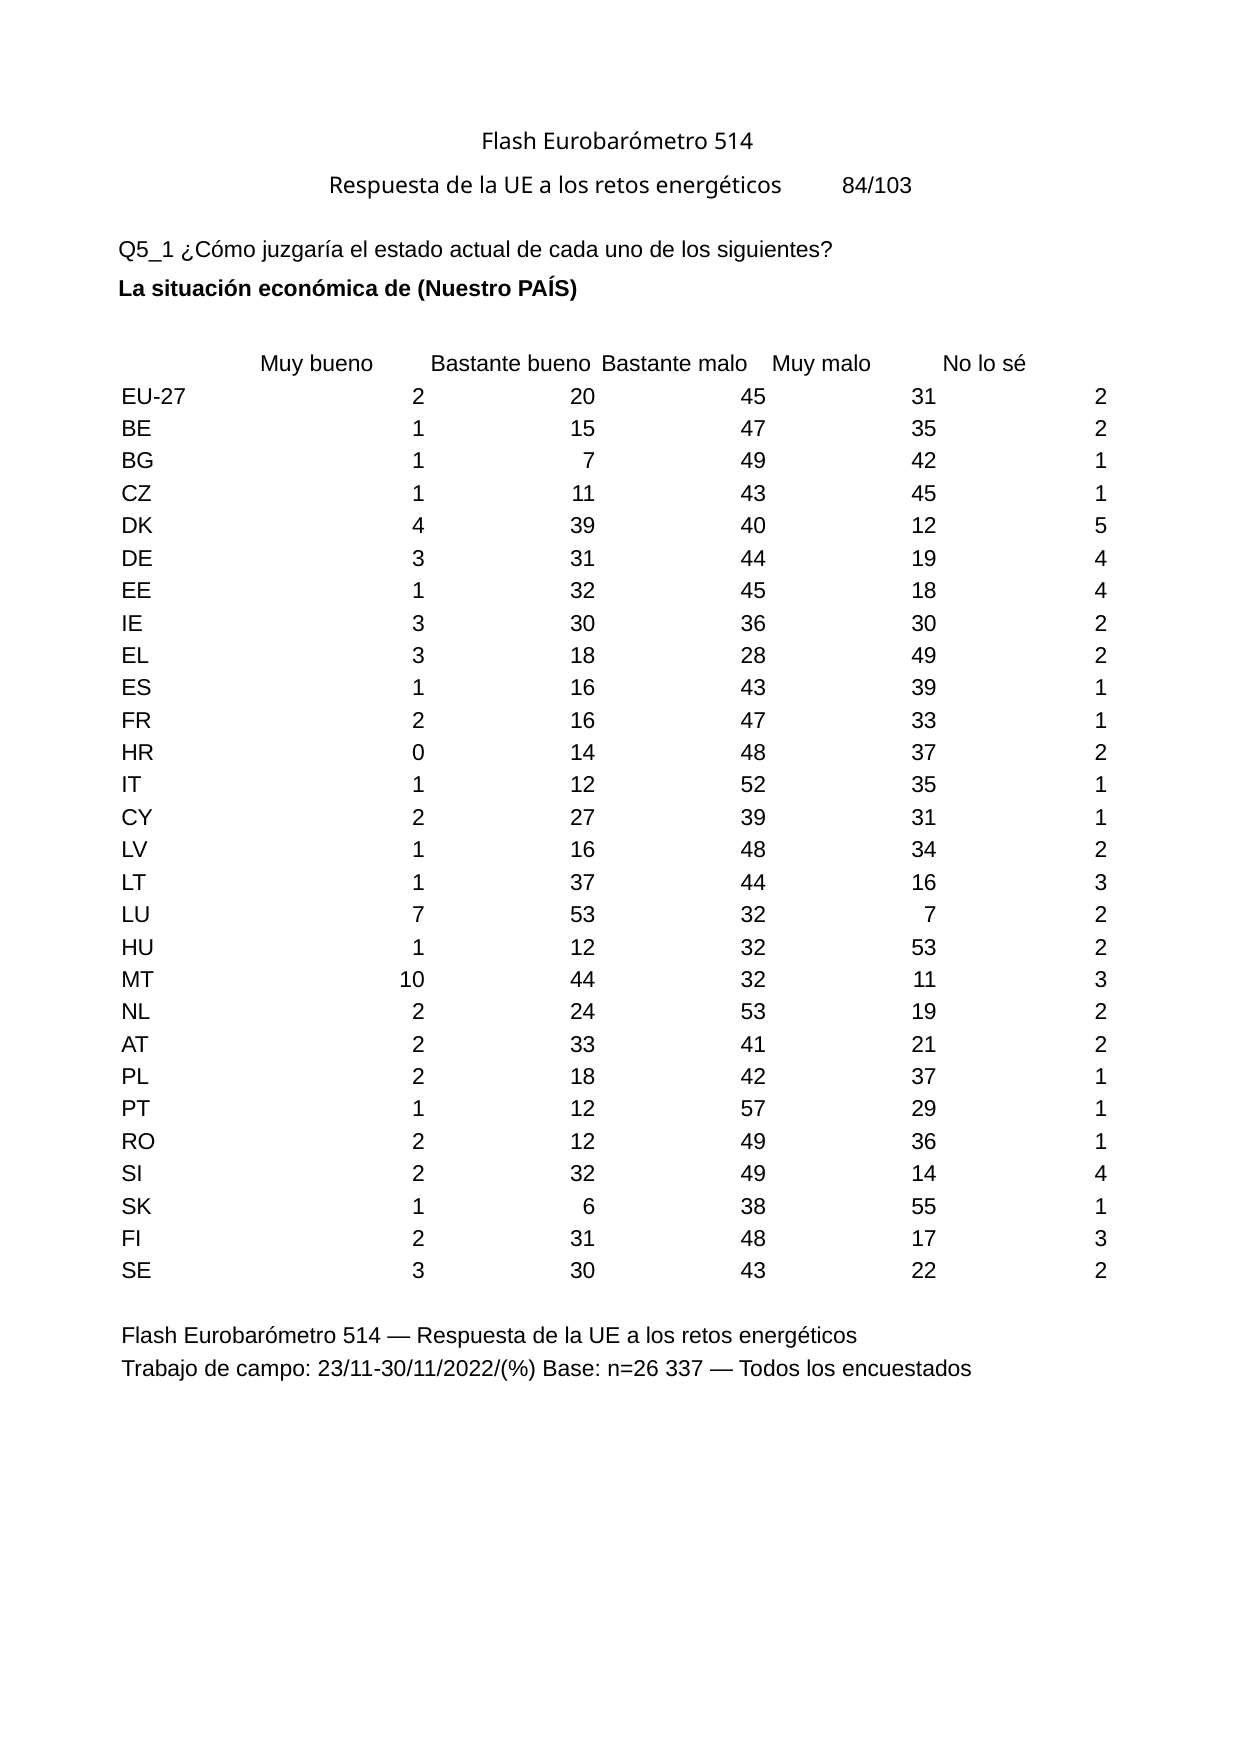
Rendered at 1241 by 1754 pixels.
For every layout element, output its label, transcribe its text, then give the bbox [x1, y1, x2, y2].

table_cell 19 [769, 542, 939, 574]
table_cell 2 [939, 1254, 1110, 1287]
table_cell 47 [598, 412, 769, 444]
table_cell 49 [598, 1157, 769, 1189]
table_cell 2 [257, 1157, 427, 1189]
table_cell 28 [598, 639, 769, 671]
table_cell 2 [939, 736, 1110, 768]
table_cell 38 [598, 1190, 769, 1222]
text Q5_1 ¿Cómo juzgaría el estado actual de cada uno de los siguientes? [118, 236, 1122, 262]
table_cell 1 [939, 1125, 1110, 1157]
table_cell 2 [939, 412, 1110, 444]
table_cell SE [118, 1254, 257, 1287]
table_cell 2 [939, 898, 1110, 930]
table_cell 2 [939, 639, 1110, 671]
table_cell 55 [769, 1190, 939, 1222]
table_cell 3 [257, 606, 427, 639]
table_cell 7 [257, 898, 427, 930]
table_cell CY [118, 801, 257, 833]
table_cell HR [118, 736, 257, 768]
table_cell 36 [769, 1125, 939, 1157]
table_cell 4 [939, 542, 1110, 574]
table_cell HU [118, 930, 257, 963]
table_cell 39 [598, 801, 769, 833]
table_cell 53 [428, 898, 598, 930]
table_cell 2 [257, 801, 427, 833]
table_cell 16 [428, 671, 598, 704]
table_cell 2 [939, 1028, 1110, 1060]
table_cell 2 [939, 380, 1110, 412]
table_cell 1 [257, 412, 427, 444]
table_cell LT [118, 866, 257, 898]
table_cell 45 [598, 380, 769, 412]
table_cell 36 [598, 606, 769, 639]
table_cell [257, 1287, 427, 1319]
table_cell 18 [428, 1060, 598, 1092]
table_cell 2 [257, 995, 427, 1028]
table_cell 45 [598, 574, 769, 606]
table_cell 24 [428, 995, 598, 1028]
table_cell 39 [769, 671, 939, 704]
table_cell 1 [939, 477, 1110, 509]
table_cell 32 [598, 898, 769, 930]
table_cell 44 [428, 963, 598, 995]
table_cell 30 [428, 1254, 598, 1287]
table_cell 3 [257, 639, 427, 671]
table_cell 11 [428, 477, 598, 509]
table_cell 4 [257, 509, 427, 542]
table_cell 3 [939, 866, 1110, 898]
table_cell NL [118, 995, 257, 1028]
table_cell 14 [428, 736, 598, 768]
table_cell 21 [769, 1028, 939, 1060]
table_cell 1 [939, 769, 1110, 801]
table_cell 1 [939, 1190, 1110, 1222]
table_header Muy malo [769, 347, 939, 380]
table_cell 37 [769, 1060, 939, 1092]
table_cell BG [118, 445, 257, 477]
table_cell 32 [598, 963, 769, 995]
table_cell 15 [428, 412, 598, 444]
table_header No lo sé [939, 347, 1110, 380]
table_cell 44 [598, 542, 769, 574]
table_cell 3 [939, 963, 1110, 995]
table_cell 45 [769, 477, 939, 509]
table_cell [118, 1287, 257, 1319]
table_cell 1 [939, 671, 1110, 704]
table_cell 33 [769, 704, 939, 736]
table_cell 12 [769, 509, 939, 542]
table_cell 29 [769, 1093, 939, 1125]
table_cell 2 [939, 995, 1110, 1028]
table_cell 35 [769, 412, 939, 444]
table_cell SK [118, 1190, 257, 1222]
table_cell 40 [598, 509, 769, 542]
table_cell 12 [428, 930, 598, 963]
table_cell 42 [769, 445, 939, 477]
table_cell 3 [257, 1254, 427, 1287]
table_cell 35 [769, 769, 939, 801]
table_cell EL [118, 639, 257, 671]
table_cell Flash Eurobarómetro 514 — Respuesta de la UE a los retos energéticos [118, 1319, 1110, 1352]
table_cell 4 [939, 1157, 1110, 1189]
table_cell 11 [769, 963, 939, 995]
table_cell 37 [769, 736, 939, 768]
table_cell 1 [939, 704, 1110, 736]
table_cell 18 [769, 574, 939, 606]
table_cell PT [118, 1093, 257, 1125]
table_cell 1 [257, 1093, 427, 1125]
table_cell 2 [939, 833, 1110, 866]
table_cell 16 [428, 704, 598, 736]
text La situación económica de (Nuestro PAÍS) [118, 275, 1122, 302]
table_cell 57 [598, 1093, 769, 1125]
table_cell 1 [939, 445, 1110, 477]
table_cell RO [118, 1125, 257, 1157]
table_cell MT [118, 963, 257, 995]
table_cell Trabajo de campo: 23/11-30/11/2022/(%) Base: n=26 337 — Todos los encuestados [118, 1352, 1110, 1384]
table_cell 2 [257, 1125, 427, 1157]
table_cell 2 [257, 704, 427, 736]
table_cell PL [118, 1060, 257, 1092]
table_cell 16 [769, 866, 939, 898]
table_cell [598, 1287, 769, 1319]
table_cell 53 [769, 930, 939, 963]
table_cell 32 [428, 574, 598, 606]
table_cell EE [118, 574, 257, 606]
table_cell 39 [428, 509, 598, 542]
table_cell 43 [598, 477, 769, 509]
table_cell 7 [769, 898, 939, 930]
table_cell 4 [939, 574, 1110, 606]
table_cell 3 [939, 1222, 1110, 1254]
table_cell 16 [428, 833, 598, 866]
table_cell 2 [257, 1028, 427, 1060]
table_cell 1 [939, 801, 1110, 833]
table_cell 41 [598, 1028, 769, 1060]
table_cell 49 [598, 445, 769, 477]
table_header Muy bueno [257, 347, 427, 380]
table_cell 52 [598, 769, 769, 801]
table_cell 1 [939, 1060, 1110, 1092]
table_cell EU-27 [118, 380, 257, 412]
table_cell IT [118, 769, 257, 801]
table_cell ES [118, 671, 257, 704]
table_cell 2 [257, 1060, 427, 1092]
table_cell 2 [939, 606, 1110, 639]
table_cell 43 [598, 1254, 769, 1287]
table_cell 30 [769, 606, 939, 639]
table_cell 49 [598, 1125, 769, 1157]
table_cell 2 [939, 930, 1110, 963]
table_cell 1 [257, 769, 427, 801]
table_cell 1 [257, 833, 427, 866]
table_cell 1 [257, 574, 427, 606]
table_cell 53 [598, 995, 769, 1028]
table_cell 14 [769, 1157, 939, 1189]
table_cell 1 [257, 477, 427, 509]
table_cell [769, 1287, 939, 1319]
table_cell 12 [428, 769, 598, 801]
table_cell 1 [257, 930, 427, 963]
table_cell 44 [598, 866, 769, 898]
table_cell 48 [598, 1222, 769, 1254]
table_cell 5 [939, 509, 1110, 542]
table_cell 31 [428, 542, 598, 574]
table_cell 47 [598, 704, 769, 736]
table_cell 32 [428, 1157, 598, 1189]
table_cell 2 [257, 1222, 427, 1254]
table_cell 49 [769, 639, 939, 671]
table_header [118, 347, 257, 380]
table_cell FR [118, 704, 257, 736]
table_header Bastante bueno [428, 347, 598, 380]
table_cell [939, 1287, 1110, 1319]
table_cell 1 [257, 671, 427, 704]
table_cell 37 [428, 866, 598, 898]
table_cell 32 [598, 930, 769, 963]
table_cell CZ [118, 477, 257, 509]
table_cell 22 [769, 1254, 939, 1287]
table_cell FI [118, 1222, 257, 1254]
table_cell 33 [428, 1028, 598, 1060]
table_cell DE [118, 542, 257, 574]
table_cell 2 [257, 380, 427, 412]
table_cell 31 [769, 801, 939, 833]
table_cell 31 [769, 380, 939, 412]
table_cell 6 [428, 1190, 598, 1222]
table_cell 1 [939, 1093, 1110, 1125]
table_cell 1 [257, 1190, 427, 1222]
table_cell 30 [428, 606, 598, 639]
table_cell 12 [428, 1093, 598, 1125]
table_cell 10 [257, 963, 427, 995]
table_cell 48 [598, 833, 769, 866]
table_cell AT [118, 1028, 257, 1060]
table_cell 1 [257, 866, 427, 898]
table_cell IE [118, 606, 257, 639]
table_cell 1 [257, 445, 427, 477]
table_cell 18 [428, 639, 598, 671]
table_cell BE [118, 412, 257, 444]
table_cell LV [118, 833, 257, 866]
table_cell 34 [769, 833, 939, 866]
table_cell 0 [257, 736, 427, 768]
table_cell 19 [769, 995, 939, 1028]
table_cell 12 [428, 1125, 598, 1157]
table_cell 7 [428, 445, 598, 477]
table_cell 48 [598, 736, 769, 768]
table_cell LU [118, 898, 257, 930]
table_cell 20 [428, 380, 598, 412]
table_cell 43 [598, 671, 769, 704]
table_cell DK [118, 509, 257, 542]
table_cell 42 [598, 1060, 769, 1092]
table_cell SI [118, 1157, 257, 1189]
table_header Bastante malo [598, 347, 769, 380]
table_cell 31 [428, 1222, 598, 1254]
table_cell 17 [769, 1222, 939, 1254]
table_cell [428, 1287, 598, 1319]
table_cell 3 [257, 542, 427, 574]
table_cell 27 [428, 801, 598, 833]
